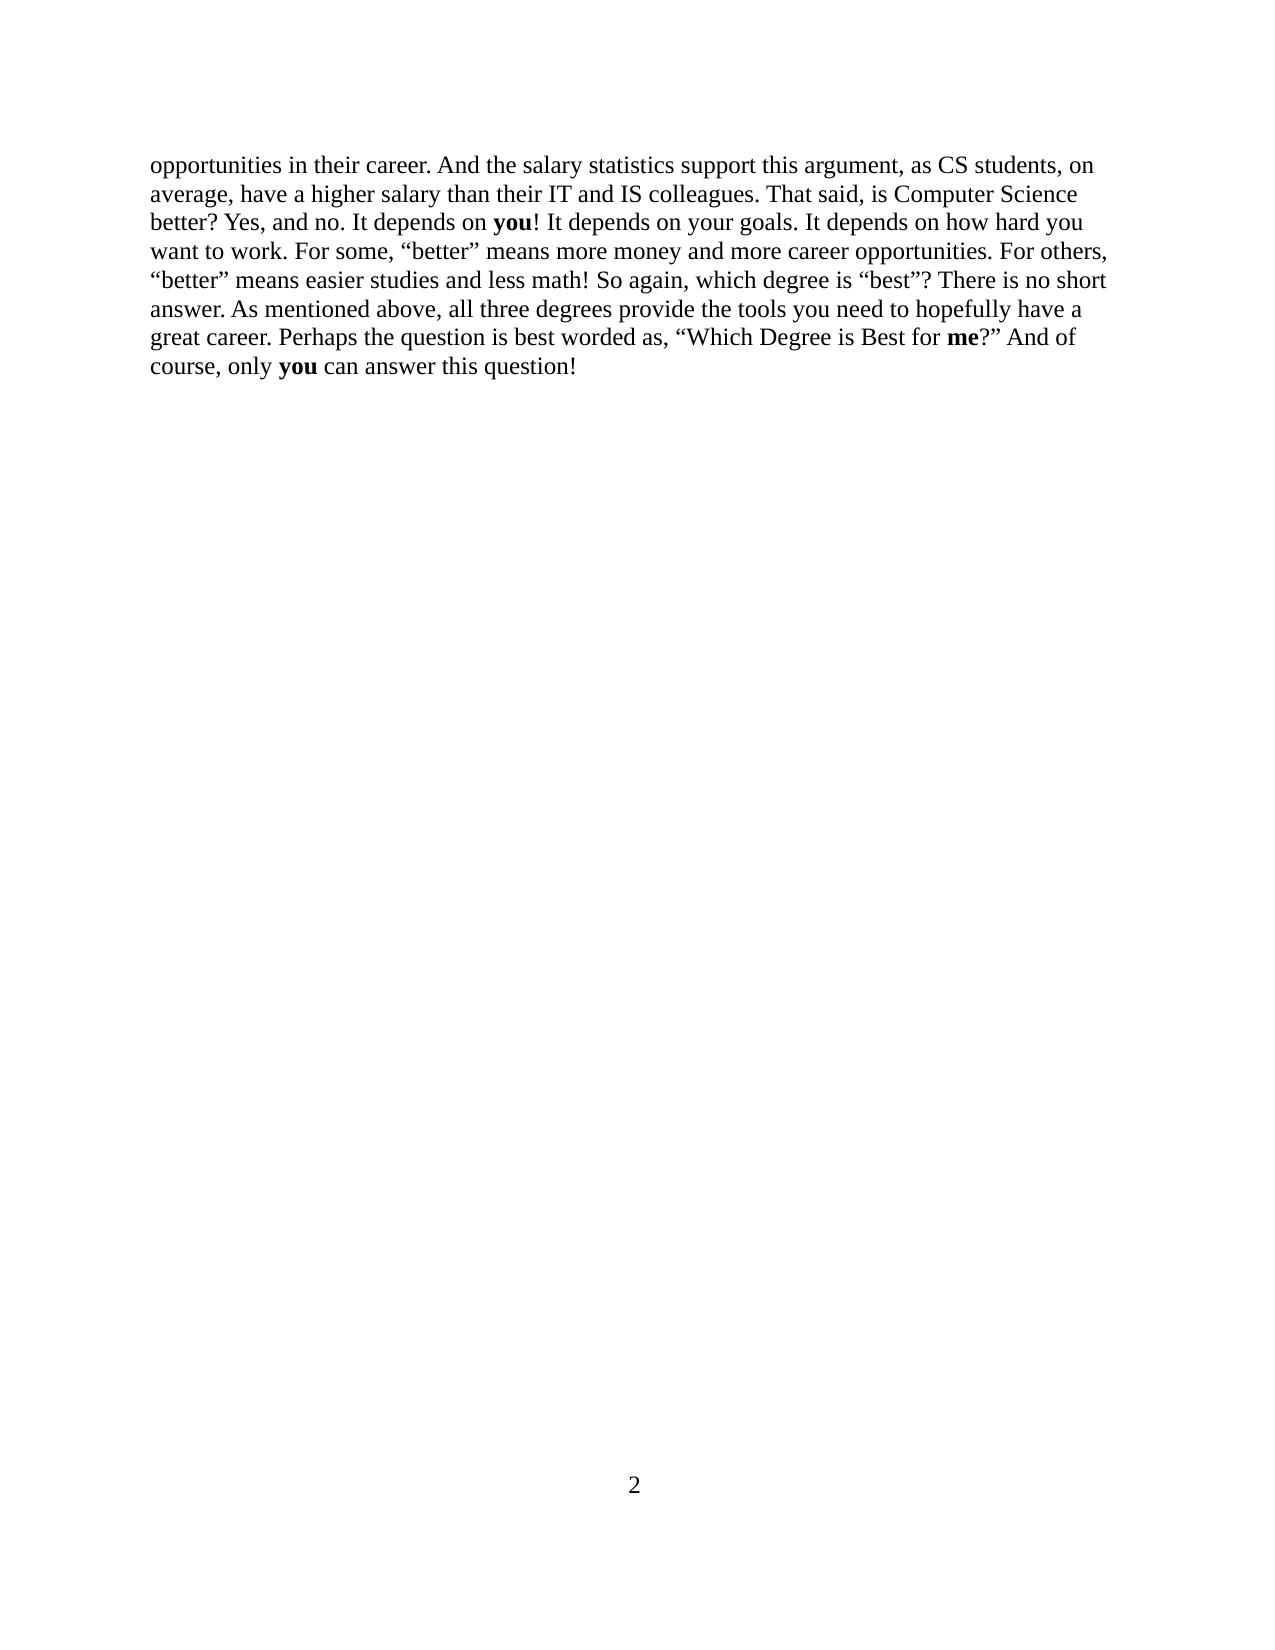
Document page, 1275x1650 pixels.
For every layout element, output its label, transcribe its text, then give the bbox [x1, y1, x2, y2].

text opportunities in their career. And the salary statistics support this argument, as CS students, on average, have a higher salary than their IT and IS colleagues. That said, is Computer Science better? Yes, and no. It depends on you! It depends on your goals. It depends on how hard you want to work. For some, “better” means more money and more career opportunities. For others, “better” means easier studies and less math! So again, which degree is “best”? There is no short answer. As mentioned above, all three degrees provide the tools you need to hopefully have a great career. Perhaps the question is best worded as, “Which Degree is Best for me?” And of course, only you can answer this question! [150, 150, 1125, 380]
